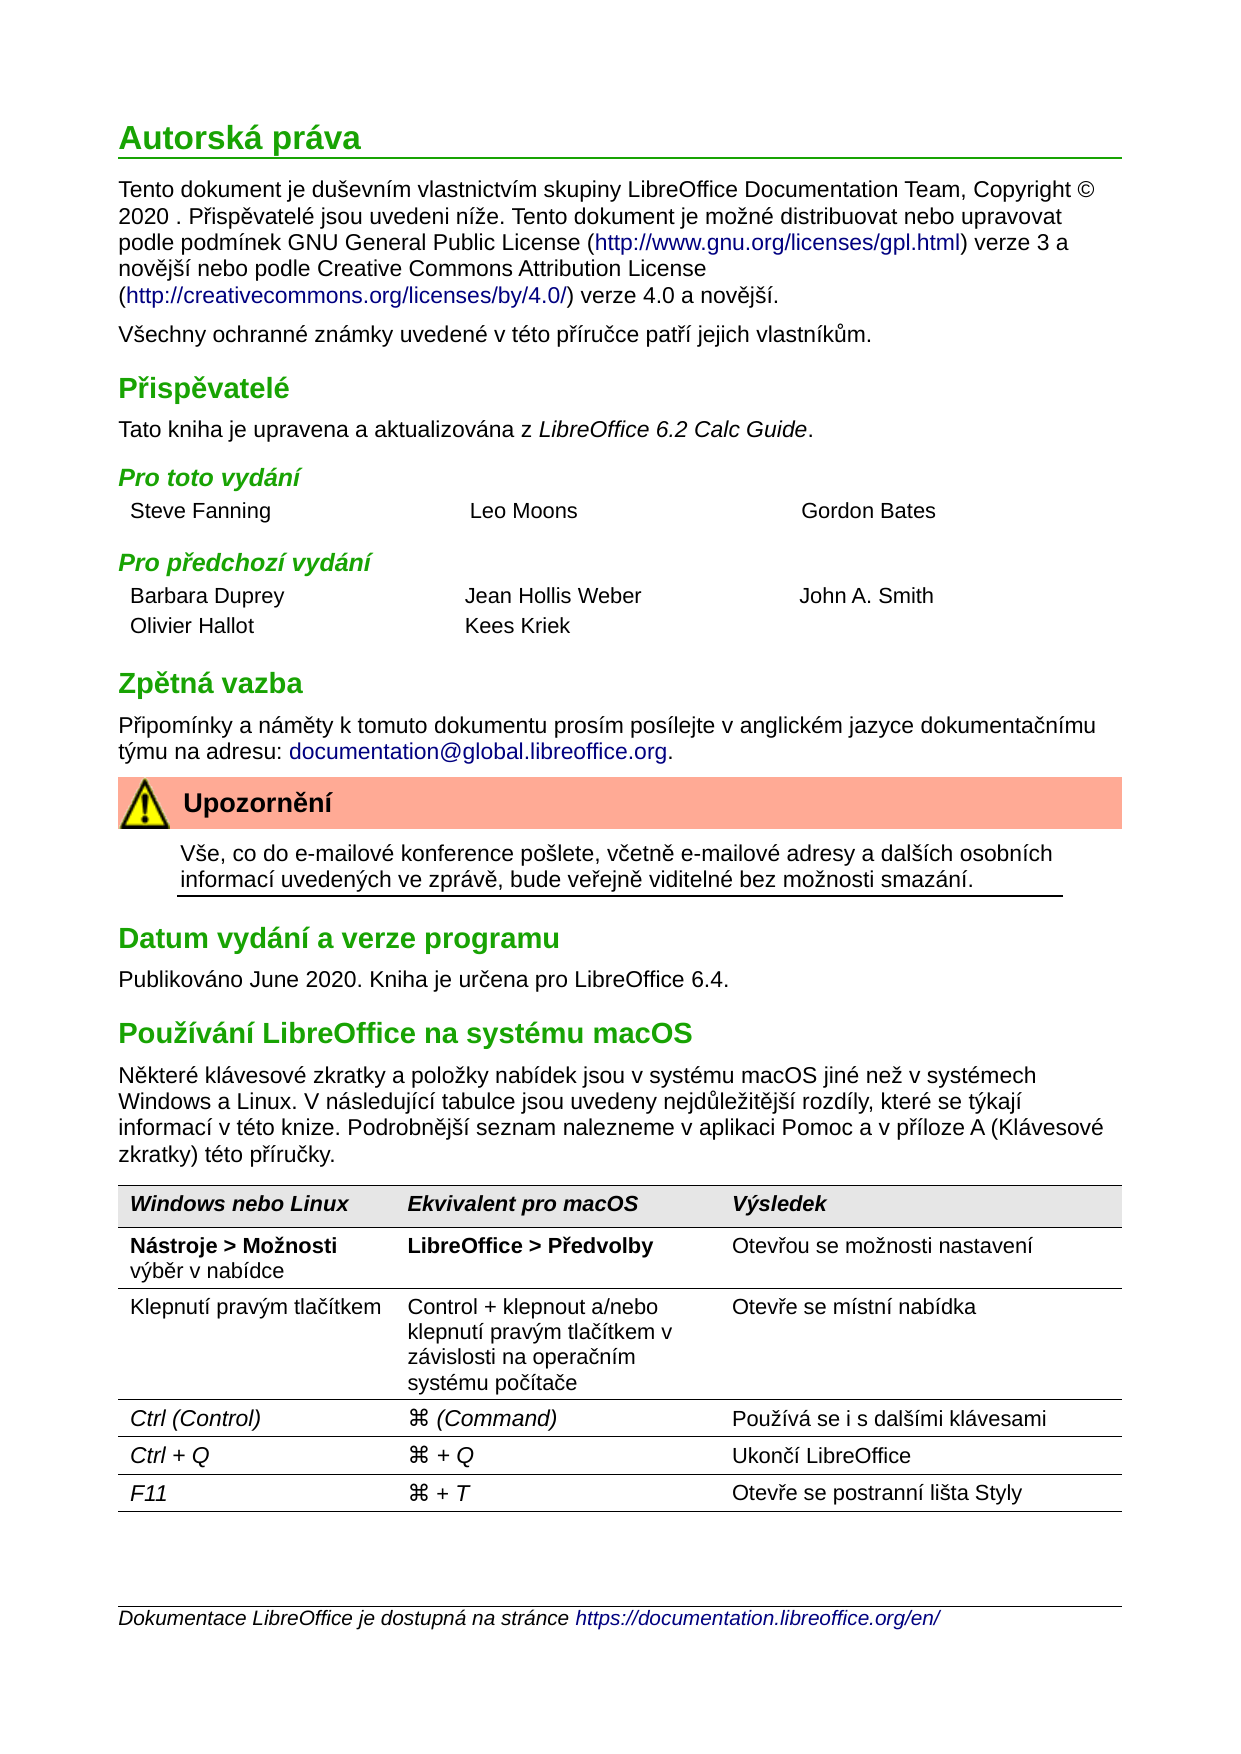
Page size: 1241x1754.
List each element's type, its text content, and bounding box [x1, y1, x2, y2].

table_cell Používá se i s dalšími klávesami [720, 1400, 1122, 1436]
table_cell Otevře se místní nabídka [720, 1289, 1122, 1399]
subtitle Autorská práva [118, 118, 1122, 157]
subtitle Pro toto vydání [118, 463, 1122, 492]
table_header Barbara Duprey [118, 583, 453, 613]
table_header Výsledek [720, 1186, 1122, 1227]
subtitle Pro předchozí vydání [118, 548, 1122, 577]
table_cell ⌘ + T [396, 1475, 720, 1511]
text Tento dokument je duševním vlastnictvím skupiny LibreOffice Documentation Team, Copyright © 2020 . Přispěvatelé jsou uvedeni níže. Tento dokument je možné distribuovat nebo upravovat podle podmínek GNU General Public License (http://www.gnu.org/licenses/gpl.html) verze 3 a novější nebo podle Creative Commons Attribution License (http://creativecommons.org/licenses/by/4.0/) verze 4.0 a novější. [118, 176, 1122, 308]
table_header Gordon Bates [789, 498, 1122, 527]
subtitle Upozornění [170, 777, 1122, 829]
subtitle Zpětná vazba [118, 666, 1122, 700]
picture [119, 777, 170, 829]
subtitle Datum vydání a verze programu [118, 921, 1122, 954]
text Vše, co do e-mailové konference pošlete, včetně e-mailové adresy a dalších osobních informací uvedených ve zprávě, bude veřejně viditelné bez možnosti smazání. [177, 837, 1063, 895]
subtitle Přispěvatelé [118, 371, 1122, 404]
table_header Windows nebo Linux [118, 1186, 396, 1227]
table_cell [788, 613, 1122, 643]
text Tato kniha je upravena a aktualizována z LibreOffice 6.2 Calc Guide. [118, 416, 1122, 442]
table_cell ⌘ + Q [396, 1437, 720, 1473]
subtitle Používání LibreOffice na systému macOS [118, 1016, 1122, 1050]
table_header John A. Smith [788, 583, 1122, 613]
table_cell Olivier Hallot [118, 613, 453, 643]
table_cell ⌘ (Command) [396, 1400, 720, 1436]
text Připomínky a náměty k tomuto dokumentu prosím posílejte v anglickém jazyce dokumentačnímu týmu na adresu: documentation@global.libreoffice.org. [118, 712, 1122, 764]
table_cell Ctrl + Q [118, 1437, 396, 1473]
table_header Leo Moons [458, 498, 789, 527]
table_cell Control + klepnout a/nebo klepnutí pravým tlačítkem v závislosti na operačním systému počítače [396, 1289, 720, 1399]
text Některé klávesové zkratky a položky nabídek jsou v systému macOS jiné než v systémech Windows a Linux. V následující tabulce jsou uvedeny nejdůležitější rozdíly, které se týkají informací v této knize. Podrobnější seznam nalezneme v aplikaci Pomoc a v příloze A (Klávesové zkratky) této příručky. [118, 1062, 1122, 1167]
text Všechny ochranné známky uvedené v této příručce patří jejich vlastníkům. [118, 321, 1122, 347]
table_header Ekvivalent pro macOS [396, 1186, 720, 1227]
table_header Jean Hollis Weber [453, 583, 787, 613]
table_cell Otevřou se možnosti nastavení [720, 1228, 1122, 1288]
table_cell LibreOffice > Předvolby [396, 1228, 720, 1288]
table_cell Otevře se postranní lišta Styly [720, 1475, 1122, 1511]
text Publikováno červen 2020. Kniha je určena pro LibreOffice 6.4. [118, 966, 1122, 993]
table_cell F11 [118, 1475, 396, 1511]
table_header Steve Fanning [118, 498, 458, 527]
table_cell Klepnutí pravým tlačítkem [118, 1289, 396, 1399]
table_cell Kees Kriek [453, 613, 787, 643]
table_cell Ukončí LibreOffice [720, 1437, 1122, 1473]
table_cell Ctrl (Control) [118, 1400, 396, 1436]
table_cell Nástroje > Možnosti výběr v nabídce [118, 1228, 396, 1288]
